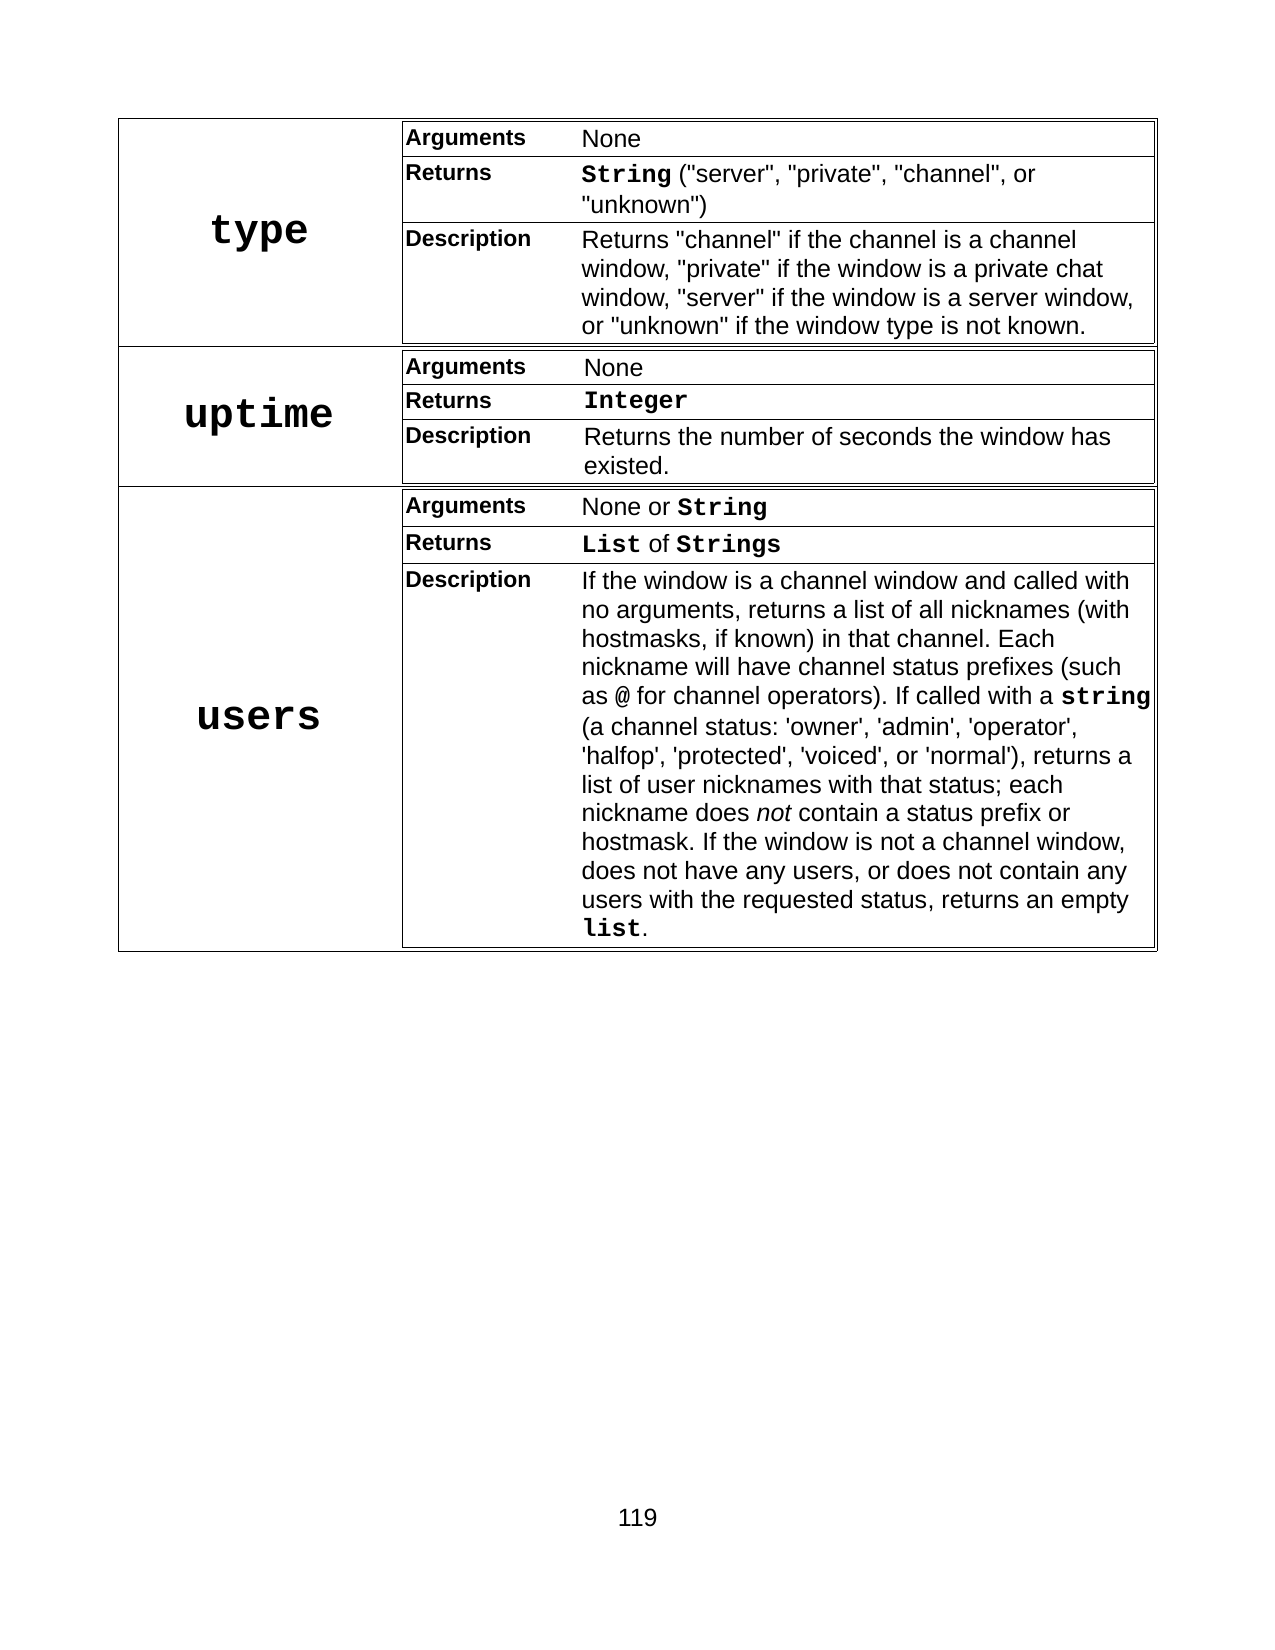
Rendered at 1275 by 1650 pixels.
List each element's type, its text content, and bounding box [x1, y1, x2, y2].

table_cell If the window is a channel window and called with no arguments, returns a list of all nicknames (with hostmasks, if known) in that channel. Each nickname will have channel status prefixes (such as @ for channel operators). If called with a string (a channel status: 'owner', 'admin', 'operator', 'halfop', 'protected', 'voiced', or 'normal'), returns a list of user nicknames with that status; each nickname does not contain a status prefix or hostmask. If the window is not a channel window, does not have any users, or does not contain any users with the requested status, returns an empty list. [578, 564, 1154, 947]
table_cell [399, 119, 1157, 346]
table_cell type [119, 119, 399, 346]
table_cell List of Strings [578, 527, 1154, 563]
table_cell users [119, 487, 399, 951]
table_header Arguments [403, 351, 581, 384]
table_cell [399, 487, 1157, 951]
table_header None [581, 351, 1154, 384]
table_cell uptime [119, 347, 399, 486]
table_cell Description [403, 564, 578, 947]
table_cell Returns [403, 157, 578, 222]
table_cell [399, 347, 1157, 486]
table_header None [578, 122, 1154, 156]
table_cell Returns "channel" if the channel is a channel window, "private" if the window is a private chat window, "server" if the window is a server window, or "unknown" if the window type is not known. [578, 223, 1154, 343]
table_cell String ("server", "private", "channel", or "unknown") [578, 157, 1154, 222]
table_header None or String [578, 490, 1154, 526]
table_header Arguments [403, 490, 578, 526]
table_header Arguments [403, 122, 578, 156]
table_cell Returns the number of seconds the window has existed. [581, 420, 1154, 482]
table_cell Integer [581, 385, 1154, 419]
table_cell Description [403, 420, 581, 482]
table_cell Description [403, 223, 578, 343]
table_cell Returns [403, 385, 581, 419]
table_cell Returns [403, 527, 578, 563]
